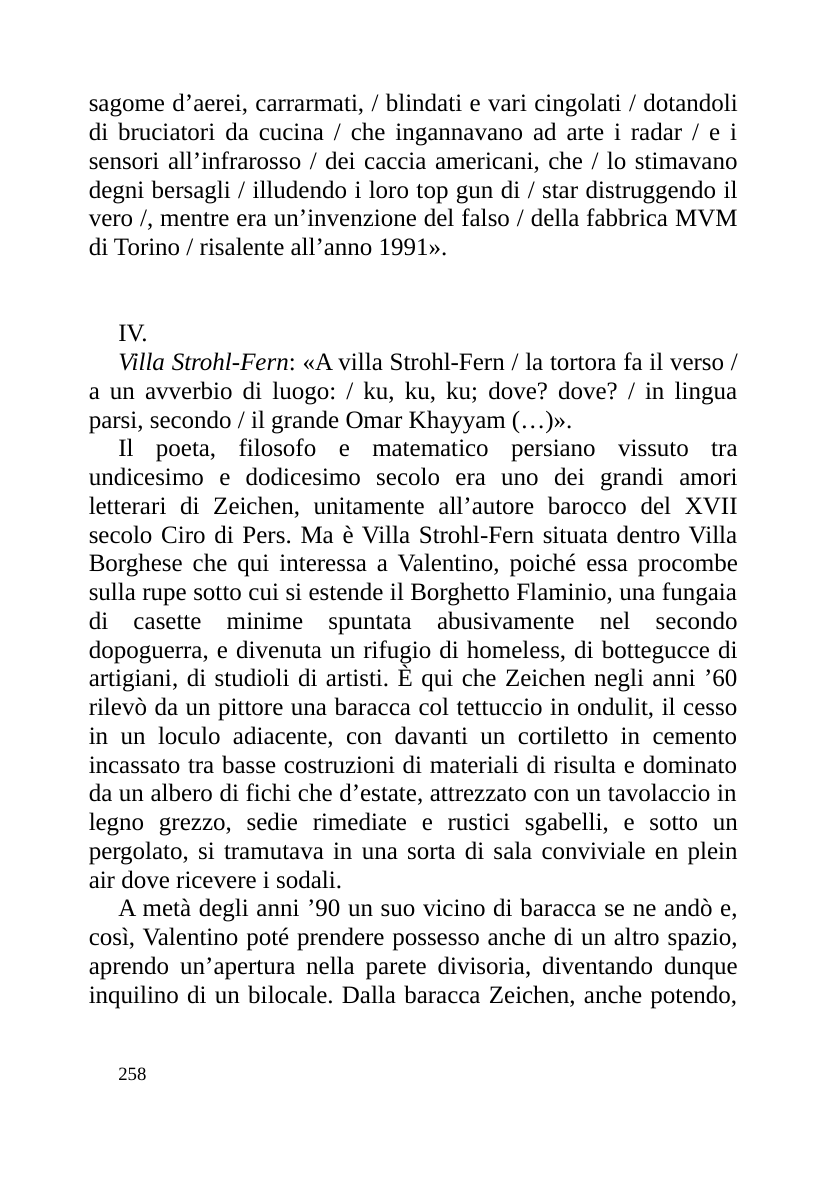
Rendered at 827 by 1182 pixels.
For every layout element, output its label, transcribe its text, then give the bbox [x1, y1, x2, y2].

text Il poeta, filosofo e matematico persiano vissuto tra undicesimo e dodicesimo secolo era uno dei grandi amori letterari di Zeichen, unitamente all’autore barocco del XVII secolo Ciro di Pers. Ma è Villa Strohl-Fern situata dentro Villa Borghese che qui interessa a Valentino, poiché essa procombe sulla rupe sotto cui si estende il Borghetto Flaminio, una fungaia di casette minime spuntata abusivamente nel secondo dopoguerra, e divenuta un rifugio di homeless, di bottegucce di artigiani, di studioli di artisti. È qui che Zeichen negli anni ’60 rilevò da un pittore una baracca col tettuccio in ondulit, il cesso in un loculo adiacente, con davanti un cortiletto in cemento incassato tra basse costruzioni di materiali di risulta e dominato da un albero di fichi che d’estate, attrezzato con un tavolaccio in legno grezzo, sedie rimediate e rustici sgabelli, e sotto un pergolato, si tramutava in una sorta di sala conviviale en plein air dove ricevere i sodali. [88, 433, 738, 893]
text Villa Strohl-Fern: «A villa Strohl-Fern / la tortora fa il verso / a un avverbio di luogo: / ku, ku, ku; dove? dove? / in lingua parsi, secondo / il grande Omar Khayyam (…)». [88, 347, 738, 433]
text A metà degli anni ’90 un suo vicino di baracca se ne andò e, così, Valentino poté prendere possesso anche di un altro spazio, aprendo un’apertura nella parete divisoria, diventando dunque inquilino di un bilocale. Dalla baracca Zeichen, anche potendo, [88, 893, 738, 1008]
text IV. [88, 318, 738, 347]
text sagome d’aerei, carrarmati, / blindati e vari cingolati / dotandoli di bruciatori da cucina / che ingannavano ad arte i radar / e i sensori all’infrarosso / dei caccia americani, che / lo stimavano degni bersagli / illudendo i loro top gun di / star distruggendo il vero /, mentre era un’invenzione del falso / della fabbrica MVM di Torino / risalente all’anno 1991». [88, 88, 738, 261]
